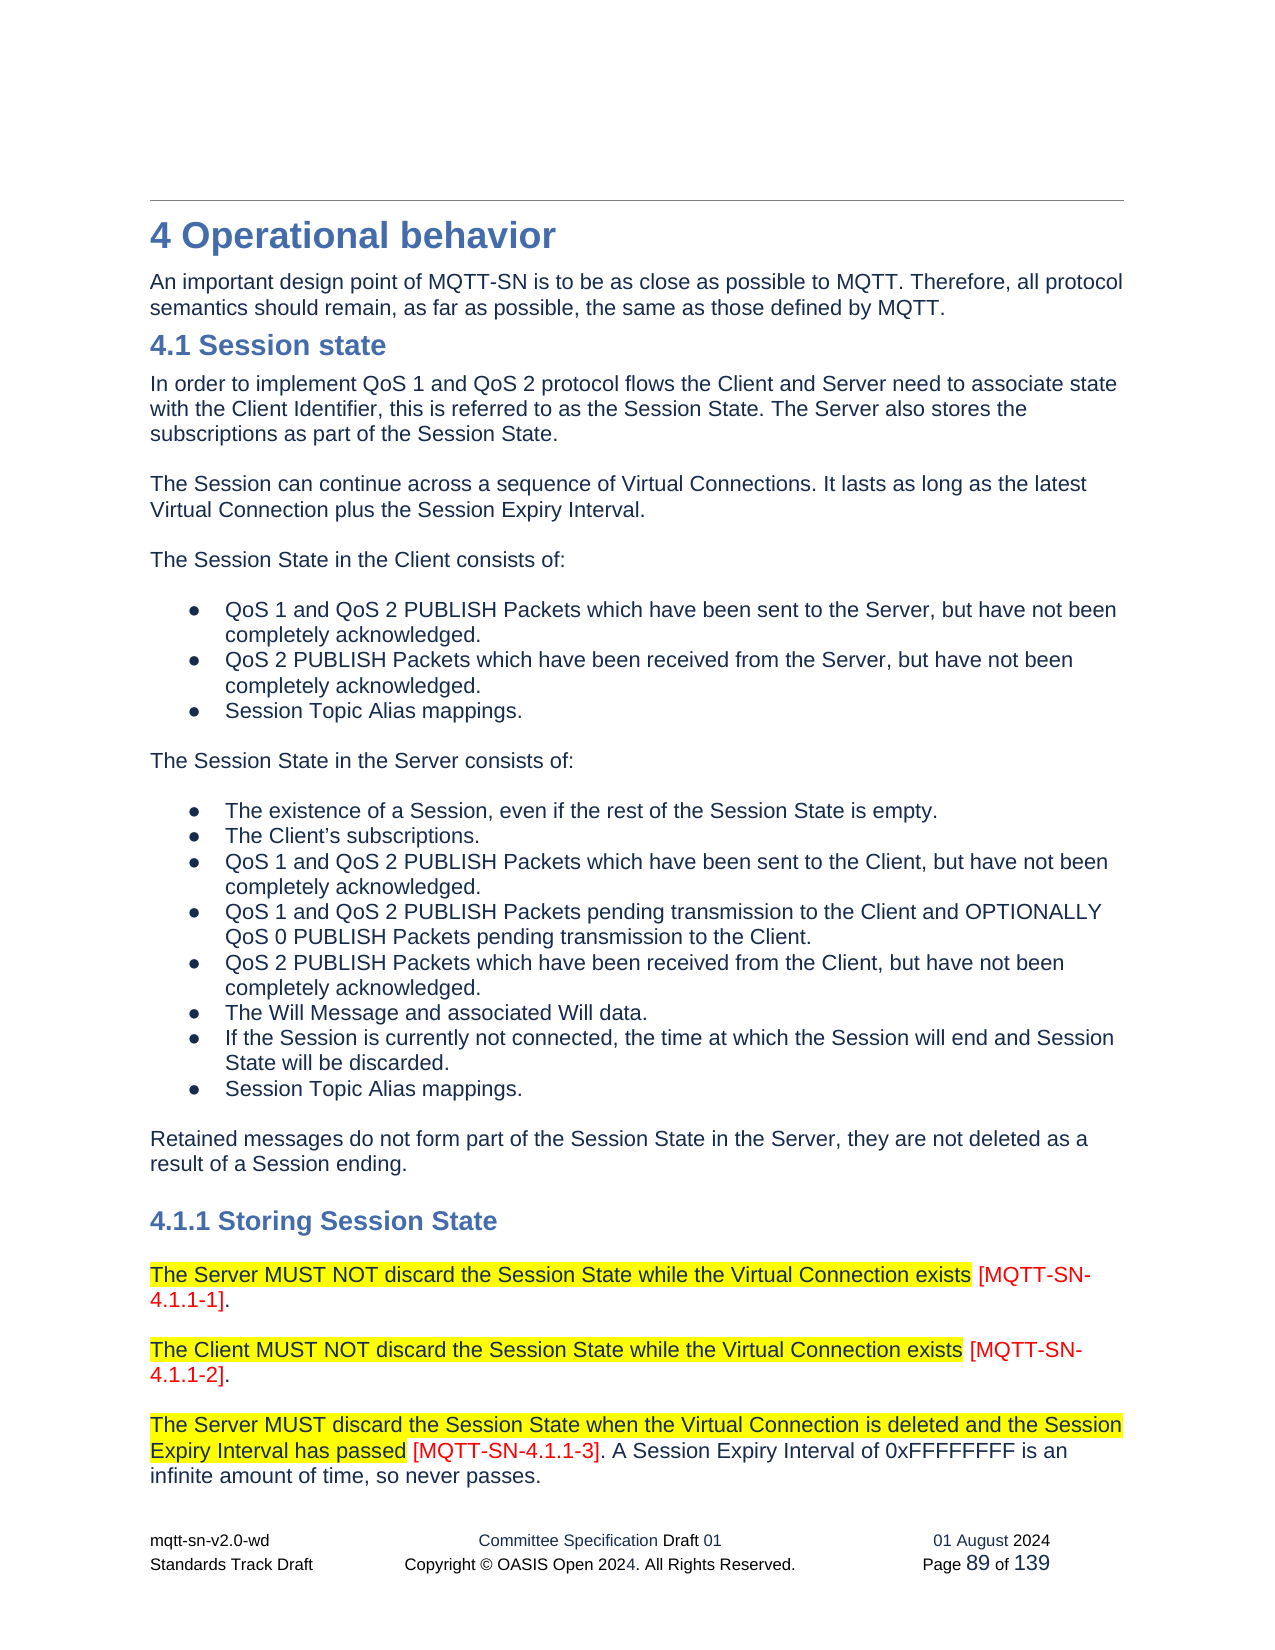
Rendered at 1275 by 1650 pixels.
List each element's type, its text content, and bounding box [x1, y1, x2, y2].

list Session Topic Alias mappings. [187, 1076, 1125, 1101]
text In order to implement QoS 1 and QoS 2 protocol flows the Client and Server need to associate state with the Client Identifier, this is referred to as the Session State. The Server also stores the subscriptions as part of the Session State. [150, 371, 1125, 446]
text The Server MUST NOT discard the Session State while the Virtual Connection exists [MQTT-SN-4.1.1-1]. [150, 1262, 1125, 1312]
text The Server MUST discard the Session State when the Virtual Connection is deleted and the Session Expiry Interval has passed [MQTT-SN-4.1.1-3]. A Session Expiry Interval of 0xFFFFFFFF is an infinite amount of time, so never passes. [150, 1412, 1125, 1488]
text The Client MUST NOT discard the Session State while the Virtual Connection exists [MQTT-SN-4.1.1-2]. [150, 1337, 1125, 1387]
list QoS 2 PUBLISH Packets which have been received from the Server, but have not been completely acknowledged. [187, 647, 1125, 698]
text The Session State in the Server consists of: [150, 748, 1125, 773]
text The Session State in the Client consists of: [150, 547, 1125, 572]
list The Client’s subscriptions. [187, 823, 1125, 849]
list QoS 1 and QoS 2 PUBLISH Packets pending transmission to the Client and OPTIONALLY QoS 0 PUBLISH Packets pending transmission to the Client. [187, 899, 1125, 949]
text Retained messages do not form part of the Session State in the Server, they are not deleted as a result of a Session ending. [150, 1126, 1125, 1176]
list QoS 2 PUBLISH Packets which have been received from the Client, but have not been completely acknowledged. [187, 949, 1125, 1000]
list The Will Message and associated Will data. [187, 1000, 1125, 1025]
text The Session can continue across a sequence of Virtual Connections. It lasts as long as the latest Virtual Connection plus the Session Expiry Interval. [150, 471, 1125, 522]
text An important design point of MQTT-SN is to be as close as possible to MQTT. Therefore, all protocol semantics should remain, as far as possible, the same as those defined by MQTT. [149, 269, 1124, 319]
list The existence of a Session, even if the rest of the Session State is empty. [187, 798, 1125, 823]
list If the Session is currently not connected, the time at which the Session will end and Session State will be discarded. [187, 1025, 1125, 1076]
subtitle 4 Operational behavior [150, 201, 1124, 257]
list QoS 1 and QoS 2 PUBLISH Packets which have been sent to the Server, but have not been completely acknowledged. [187, 597, 1125, 647]
list Session Topic Alias mappings. [187, 698, 1125, 723]
subtitle 4.1.1 Storing Session State [150, 1205, 1125, 1237]
list QoS 1 and QoS 2 PUBLISH Packets which have been sent to the Client, but have not been completely acknowledged. [187, 849, 1125, 899]
subtitle 4.1 Session state [150, 328, 1124, 361]
